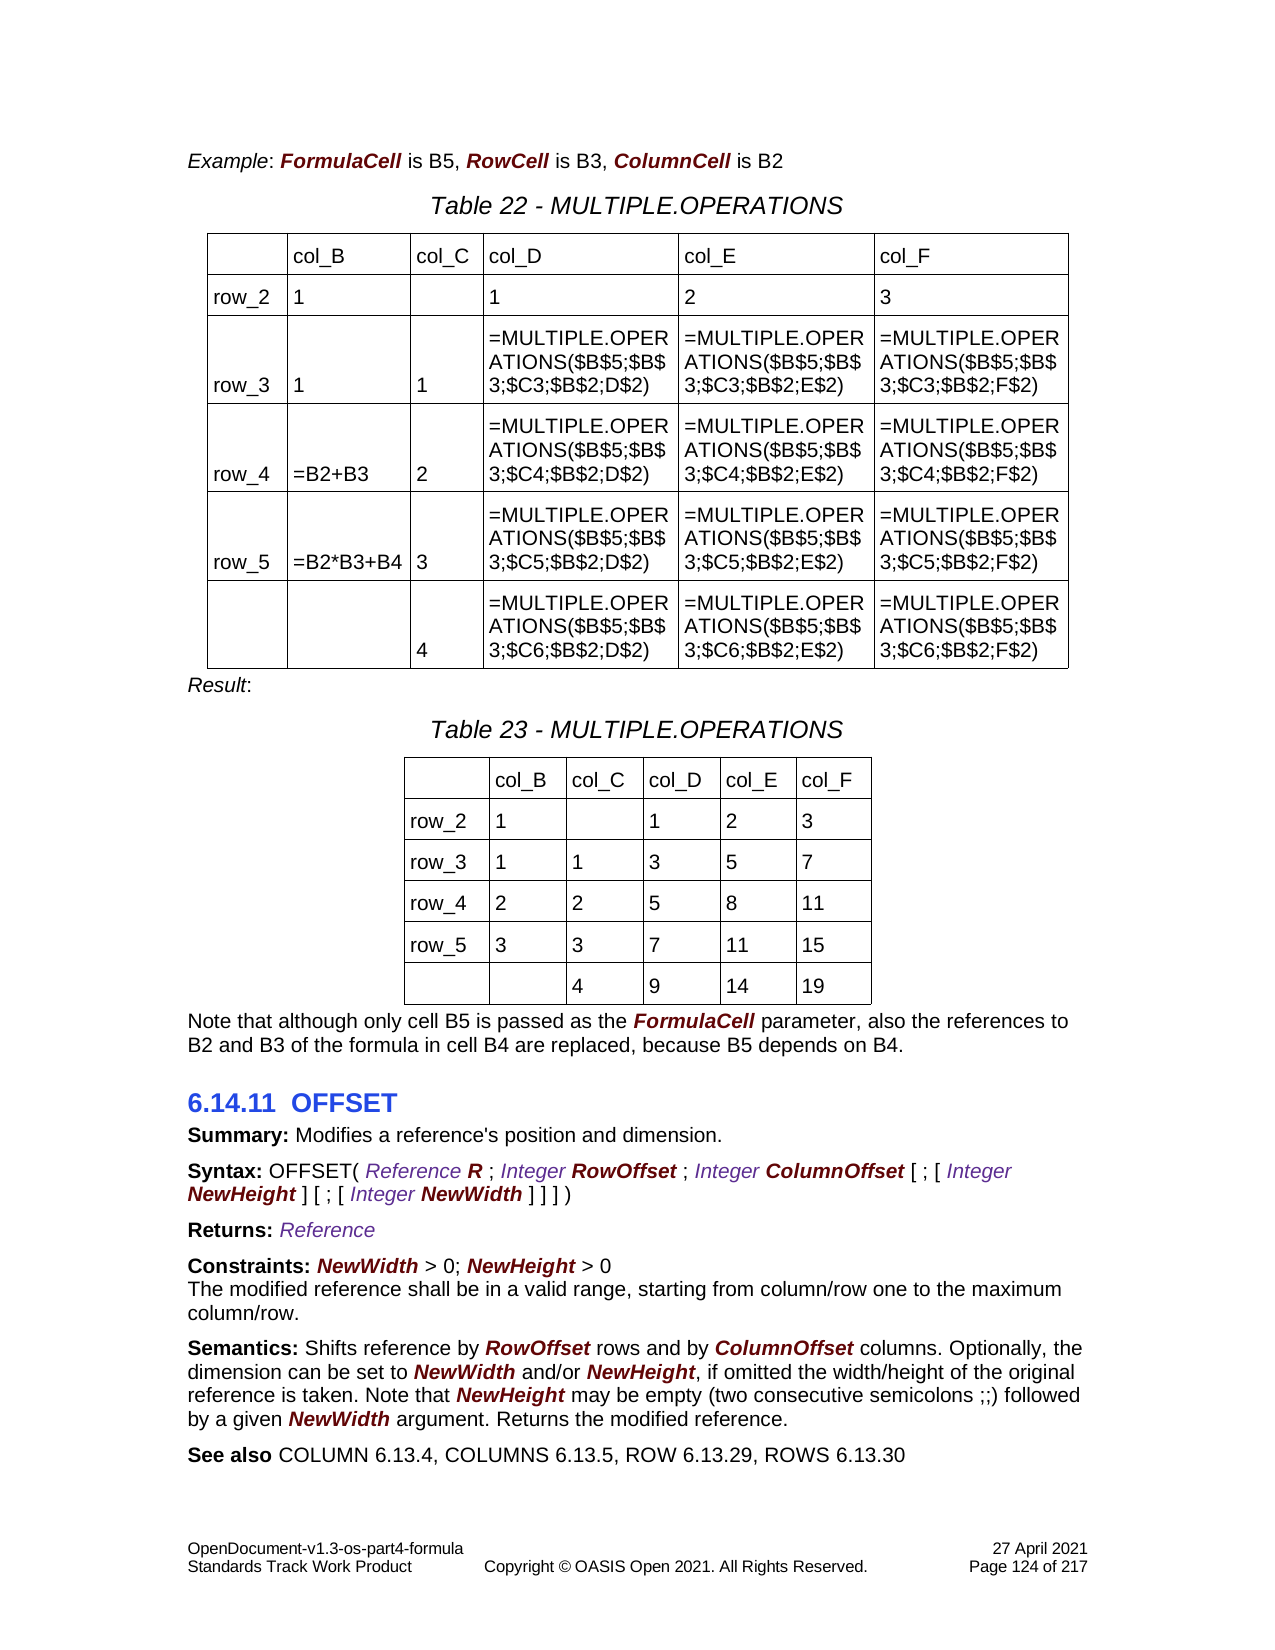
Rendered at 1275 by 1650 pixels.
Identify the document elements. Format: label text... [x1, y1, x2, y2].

table_cell 19 [797, 963, 871, 1003]
table_cell 5 [644, 881, 720, 921]
table_cell 14 [721, 963, 796, 1003]
text See also COLUMN 6.13.4, COLUMNS 6.13.5, ROW 6.13.29, ROWS 6.13.30 [187, 1443, 1088, 1467]
table_cell 2 [721, 799, 796, 839]
table_cell =MULTIPLE.OPERATIONS($B$5;$B$3;$C6;$B$2;E$2) [679, 581, 874, 668]
text Syntax: OFFSET( Reference R ; Integer RowOffset ; Integer ColumnOffset [ ; [ Integer NewHeight ] [ ; [ Integer NewWidth ] ] ] ) [187, 1159, 1088, 1206]
table_cell [411, 275, 483, 315]
table_cell 1 [490, 840, 566, 880]
table_cell [208, 581, 287, 668]
table_header col_E [679, 234, 874, 274]
table_cell =MULTIPLE.OPERATIONS($B$5;$B$3;$C5;$B$2;D$2) [484, 492, 678, 579]
table_cell row_5 [208, 492, 287, 579]
table_cell 3 [567, 922, 643, 962]
text Summary: Modifies a reference's position and dimension. [187, 1124, 1088, 1147]
table_cell 4 [411, 581, 483, 668]
table_cell 2 [567, 881, 643, 921]
text Table 23 - MULTIPLE.OPERATIONS [187, 716, 1088, 744]
table_cell =MULTIPLE.OPERATIONS($B$5;$B$3;$C6;$B$2;D$2) [484, 581, 678, 668]
table_header col_D [484, 234, 678, 274]
table_cell row_5 [405, 922, 489, 962]
table_cell 2 [490, 881, 566, 921]
table_header col_E [721, 758, 796, 798]
table_cell row_3 [208, 316, 287, 403]
table_cell =B2*B3+B4 [288, 492, 410, 579]
text Constraints: NewWidth > 0; NewHeight > 0 The modified reference shall be in a valid range, starting from column/row one to the maximum column/row. [187, 1254, 1088, 1325]
table_cell 7 [644, 922, 720, 962]
table_cell =MULTIPLE.OPERATIONS($B$5;$B$3;$C5;$B$2;E$2) [679, 492, 874, 579]
table_cell =MULTIPLE.OPERATIONS($B$5;$B$3;$C4;$B$2;E$2) [679, 404, 874, 491]
table_cell [405, 963, 489, 1003]
table_header col_D [644, 758, 720, 798]
table_cell 15 [797, 922, 871, 962]
table_header col_F [797, 758, 871, 798]
table_cell 3 [797, 799, 871, 839]
table_cell 11 [721, 922, 796, 962]
table_cell 1 [288, 316, 410, 403]
table_header [208, 234, 287, 274]
table_cell 1 [288, 275, 410, 315]
table_cell row_2 [208, 275, 287, 315]
text Note that although only cell B5 is passed as the FormulaCell parameter, also the references to B2 and B3 of the formula in cell B4 are replaced, because B5 depends on B4. [187, 1009, 1088, 1057]
table_cell =MULTIPLE.OPERATIONS($B$5;$B$3;$C6;$B$2;F$2) [875, 581, 1068, 668]
table_cell row_4 [405, 881, 489, 921]
table_cell row_4 [208, 404, 287, 491]
table_cell [567, 799, 643, 839]
table_cell 2 [679, 275, 874, 315]
table_cell row_3 [405, 840, 489, 880]
table_header col_F [875, 234, 1068, 274]
table_cell 3 [411, 492, 483, 579]
text Example: FormulaCell is B5, RowCell is B3, ColumnCell is B2 [187, 150, 1088, 173]
table_header col_C [411, 234, 483, 274]
table_cell 9 [644, 963, 720, 1003]
table_cell 11 [797, 881, 871, 921]
table_cell 3 [490, 922, 566, 962]
table_cell 2 [411, 404, 483, 491]
table_cell =MULTIPLE.OPERATIONS($B$5;$B$3;$C4;$B$2;D$2) [484, 404, 678, 491]
text Result: [187, 674, 1088, 697]
table_cell =MULTIPLE.OPERATIONS($B$5;$B$3;$C5;$B$2;F$2) [875, 492, 1068, 579]
table_cell 5 [721, 840, 796, 880]
text Table 22 - MULTIPLE.OPERATIONS [187, 192, 1088, 220]
table_cell 1 [567, 840, 643, 880]
table_header [405, 758, 489, 798]
table_cell =MULTIPLE.OPERATIONS($B$5;$B$3;$C3;$B$2;D$2) [484, 316, 678, 403]
table_cell 3 [875, 275, 1068, 315]
table_cell 8 [721, 881, 796, 921]
table_cell [490, 963, 566, 1003]
table_cell =MULTIPLE.OPERATIONS($B$5;$B$3;$C3;$B$2;E$2) [679, 316, 874, 403]
table_cell [288, 581, 410, 668]
table_cell 7 [797, 840, 871, 880]
table_cell 4 [567, 963, 643, 1003]
table_header col_C [567, 758, 643, 798]
table_cell row_2 [405, 799, 489, 839]
table_cell 1 [644, 799, 720, 839]
table_cell 1 [484, 275, 678, 315]
table_cell =MULTIPLE.OPERATIONS($B$5;$B$3;$C4;$B$2;F$2) [875, 404, 1068, 491]
subtitle OFFSET [187, 1088, 1088, 1118]
table_header col_B [288, 234, 410, 274]
text Returns: Reference [187, 1218, 1088, 1242]
text Semantics: Shifts reference by RowOffset rows and by ColumnOffset columns. Optionally, the dimension can be set to NewWidth and/or NewHeight, if omitted the width/height of the original reference is taken. Note that NewHeight may be empty (two consecutive semicolons ;;) followed by a given NewWidth argument. Returns the modified reference. [187, 1337, 1088, 1431]
table_cell 1 [490, 799, 566, 839]
table_cell 1 [411, 316, 483, 403]
table_header col_B [490, 758, 566, 798]
table_cell =B2+B3 [288, 404, 410, 491]
table_cell =MULTIPLE.OPERATIONS($B$5;$B$3;$C3;$B$2;F$2) [875, 316, 1068, 403]
table_cell 3 [644, 840, 720, 880]
